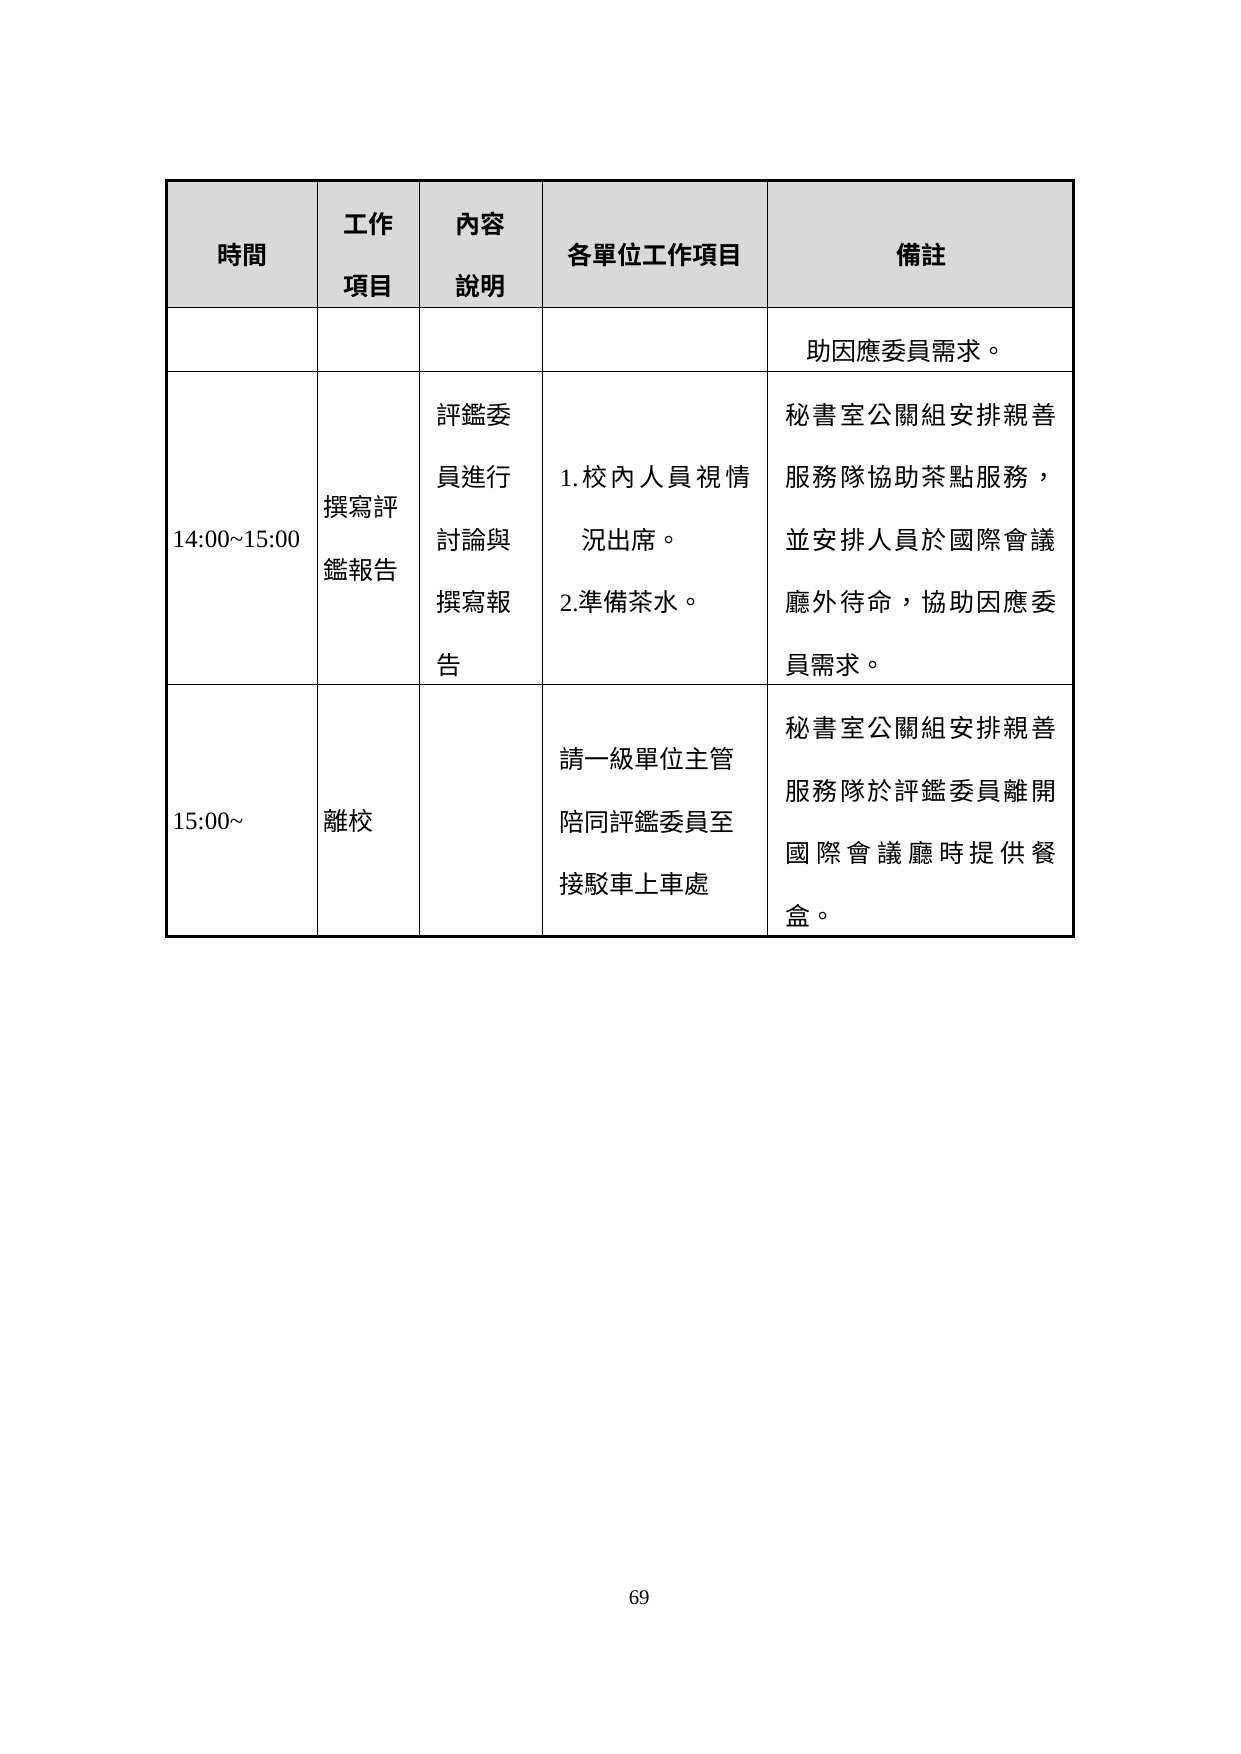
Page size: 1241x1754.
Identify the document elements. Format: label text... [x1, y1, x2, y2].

table_cell 14:00~15:00 [168, 372, 317, 684]
table_cell 秘書室公關組安排親善服務隊於評鑑委員離開國際會議廳時提供餐盒。 [768, 685, 1072, 935]
table_cell 助因應委員需求。 [768, 308, 1072, 371]
table_cell [168, 308, 317, 371]
table_cell 1.校內人員視情況出席。 2.準備茶水。 [543, 372, 767, 684]
table_cell 離校 [318, 685, 419, 935]
table_cell 15:00~ [168, 685, 317, 935]
table_cell [318, 308, 419, 371]
table_header 內容 說明 [420, 182, 542, 307]
table_cell 撰寫評鑑報告 [318, 372, 419, 684]
table_header 時間 [168, 182, 317, 307]
table_cell 請一級單位主管陪同評鑑委員至接駁車上車處 [543, 685, 767, 935]
table_cell [420, 308, 542, 371]
table_header 各單位工作項目 [543, 182, 767, 307]
table_header 工作 項目 [318, 182, 419, 307]
table_cell [420, 685, 542, 935]
table_cell 評鑑委員進行討論與撰寫報告 [420, 372, 542, 684]
table_header 備註 [768, 182, 1072, 307]
table_cell 秘書室公關組安排親善服務隊協助茶點服務，並安排人員於國際會議廳外待命，協助因應委員需求。 [768, 372, 1072, 684]
table_cell [543, 308, 767, 371]
